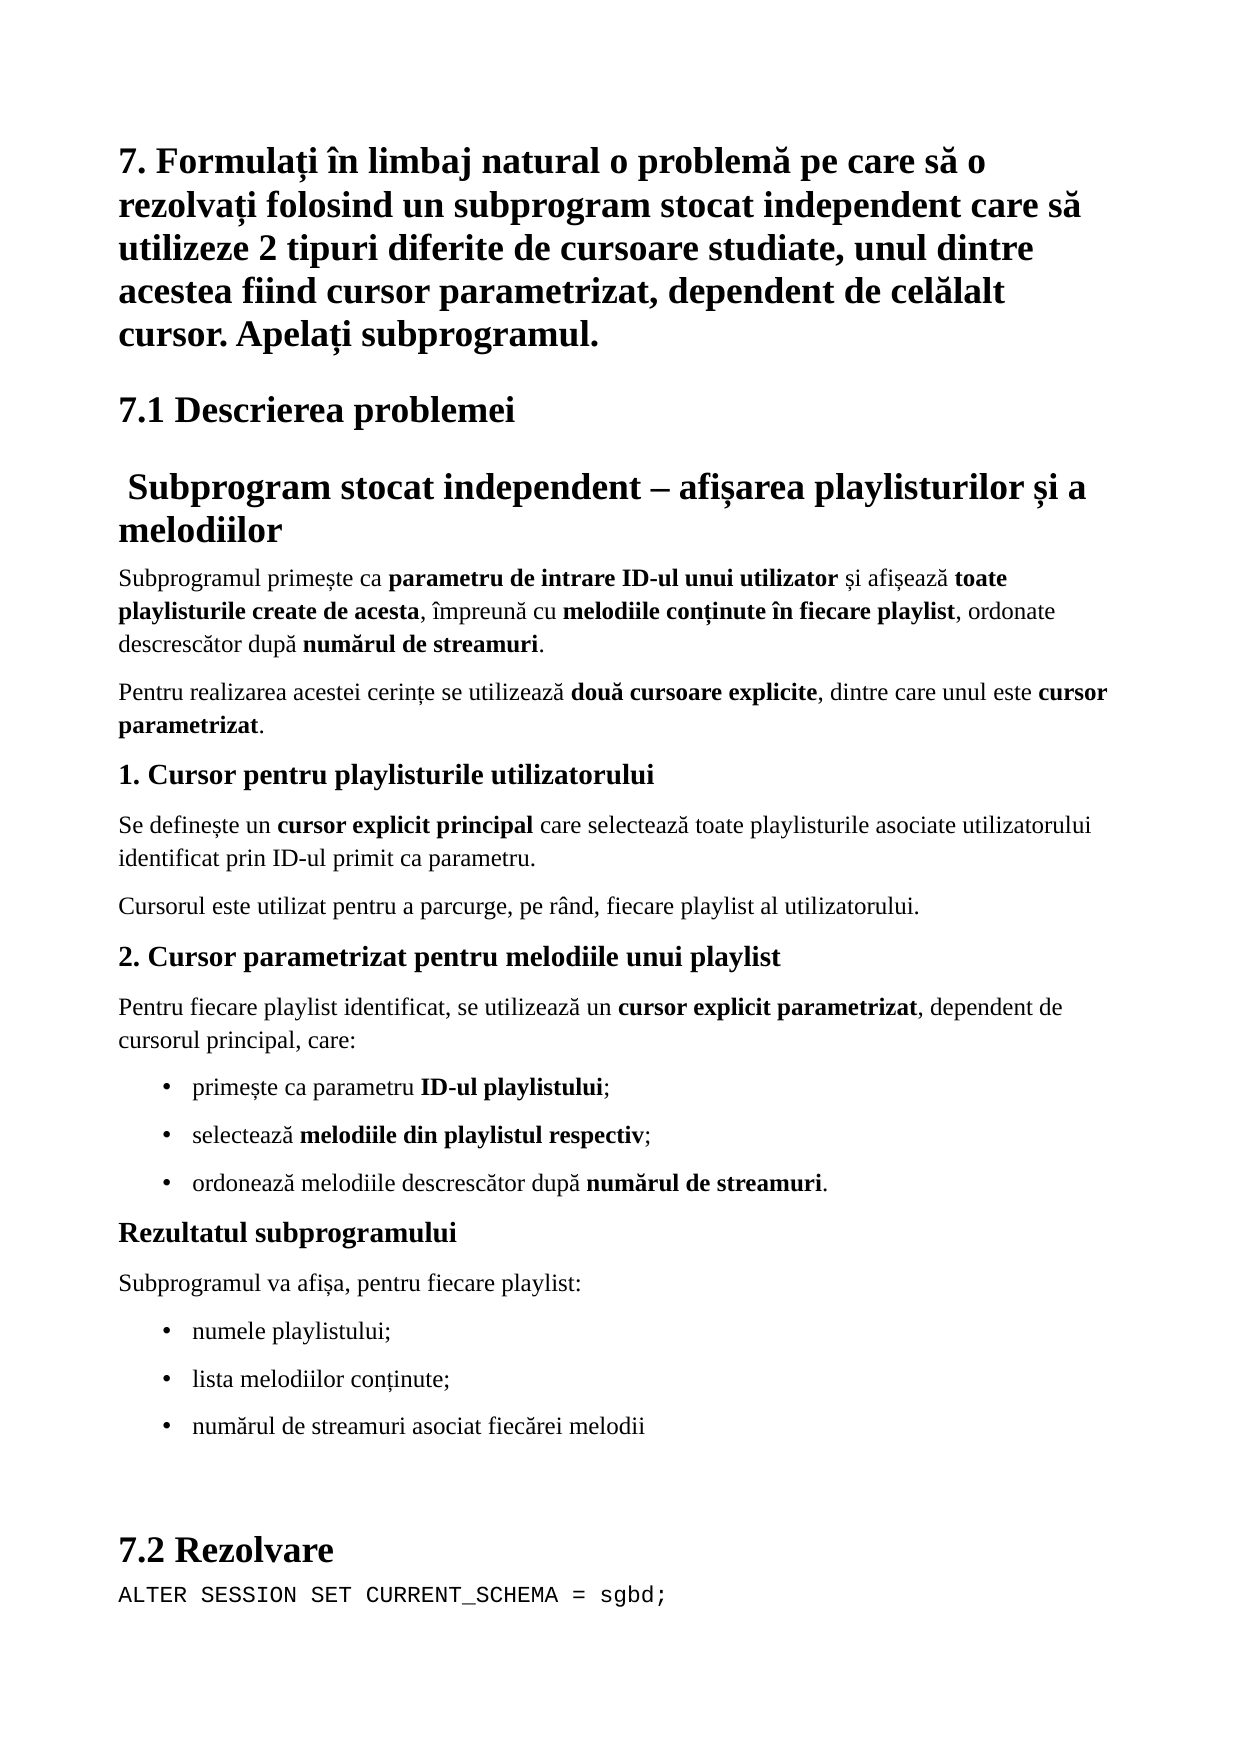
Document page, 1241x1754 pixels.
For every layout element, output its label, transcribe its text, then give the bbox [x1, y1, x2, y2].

subtitle Subprogram stocat independent – afișarea playlisturilor și a melodiilor [118, 464, 1122, 551]
subtitle 1. Cursor pentru playlisturile utilizatorului [118, 757, 1122, 791]
text Subprogramul va afișa, pentru fiecare playlist: [118, 1268, 1122, 1297]
list lista melodiilor conținute; [162, 1364, 1122, 1392]
text ALTER SESSION SET CURRENT_SCHEMA = sgbd; [118, 1583, 1122, 1609]
list numărul de streamuri asociat fiecărei melodii [162, 1411, 1122, 1440]
text Subprogramul primește ca parametru de intrare ID-ul unui utilizator și afișează toate playlisturile create de acesta, împreună cu melodiile conținute în fiecare playlist, ordonate descrescător după numărul de streamuri. [118, 563, 1122, 658]
text Cursorul este utilizat pentru a parcurge, pe rând, fiecare playlist al utilizatorului. [118, 891, 1122, 920]
text Pentru fiecare playlist identificat, se utilizează un cursor explicit parametrizat, dependent de cursorul principal, care: [118, 992, 1122, 1054]
list ordonează melodiile descrescător după numărul de streamuri. [162, 1168, 1122, 1196]
text Pentru realizarea acestei cerințe se utilizează două cursoare explicite, dintre care unul este cursor parametrizat. [118, 677, 1122, 738]
list numele playlistului; [162, 1316, 1122, 1345]
subtitle 2. Cursor parametrizat pentru melodiile unui playlist [118, 939, 1122, 972]
list selectează melodiile din playlistul respectiv; [162, 1120, 1122, 1149]
subtitle Rezultatul subprogramului [118, 1215, 1122, 1249]
list primește ca parametru ID-ul playlistului; [162, 1072, 1122, 1101]
subtitle 7.1 Descrierea problemei [118, 388, 1122, 431]
subtitle 7.2 Rezolvare [118, 1527, 1122, 1570]
text Se definește un cursor explicit principal care selectează toate playlisturile asociate utilizatorului identificat prin ID-ul primit ca parametru. [118, 811, 1122, 872]
subtitle 7. Formulați în limbaj natural o problemă pe care să o rezolvați folosind un subprogram stocat independent care să utilizeze 2 tipuri diferite de cursoare studiate, unul dintre acestea fiind cursor parametrizat, dependent de celălalt cursor. Apelați subprogramul. [118, 139, 1122, 354]
